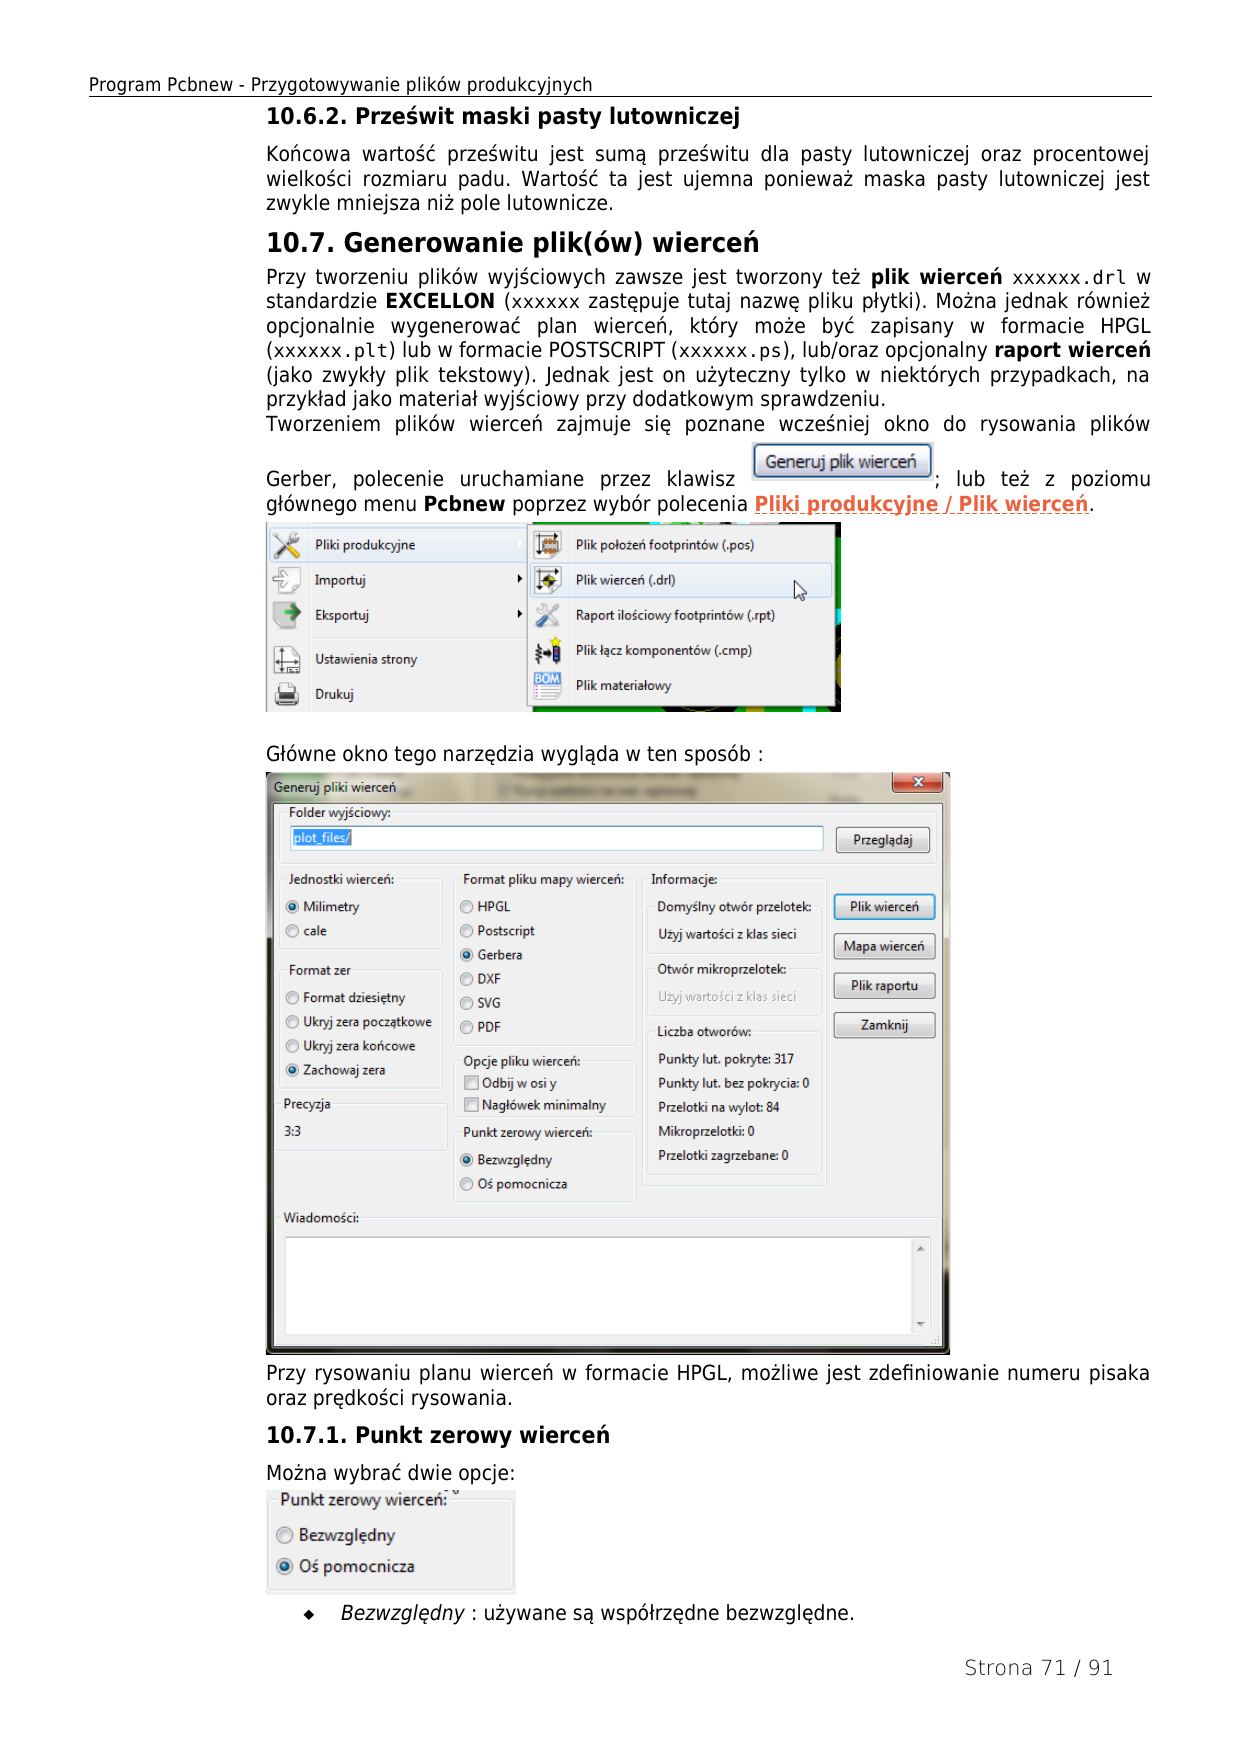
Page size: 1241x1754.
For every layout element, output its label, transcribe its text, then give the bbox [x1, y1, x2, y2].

picture [265, 772, 951, 1355]
text Główne okno tego narzędzia wygląda w ten sposób : [266, 742, 1152, 766]
subtitle Generowanie plik(ów) wierceń [266, 227, 1152, 259]
text Tworzeniem plików wierceń zajmuje się poznane wcześniej okno do rysowania plików Gerber, polecenie uruchamiane przez klawisz ; lub też z poziomu głównego menu Pcbnew poprzez wybór polecenia Pliki produkcyjne / Plik wierceń. [266, 412, 1152, 516]
picture [265, 522, 841, 712]
subtitle Prześwit maski pasty lutowniczej [266, 103, 1152, 130]
list Bezwzględny : używane są współrzędne bezwzględne. [303, 1601, 1152, 1625]
subtitle Punkt zerowy wierceń [266, 1422, 1152, 1449]
picture [265, 1490, 517, 1595]
text Przy rysowaniu planu wierceń w formacie HPGL, możliwe jest zdefiniowanie numeru pisaka oraz prędkości rysowania. [266, 1361, 1152, 1410]
text Przy tworzeniu plików wyjściowych zawsze jest tworzony też plik wierceń xxxxxx.drl w standardzie EXCELLON (xxxxxx zastępuje tutaj nazwę pliku płytki). Można jednak również opcjonalnie wygenerować plan wierceń, który może być zapisany w formacie HPGL (xxxxxx.plt) lub w formacie POSTSCRIPT (xxxxxx.ps), lub/oraz opcjonalny raport wierceń (jako zwykły plik tekstowy). Jednak jest on użyteczny tylko w niektórych przypadkach, na przykład jako materiał wyjściowy przy dodatkowym sprawdzeniu. [266, 265, 1152, 412]
picture [751, 442, 935, 481]
text Końcowa wartość prześwitu jest sumą prześwitu dla pasty lutowniczej oraz procentowej wielkości rozmiaru padu. Wartość ta jest ujemna ponieważ maska pasty lutowniczej jest zwykle mniejsza niż pole lutownicze. [266, 142, 1152, 216]
text Można wybrać dwie opcje: [266, 1460, 1152, 1485]
